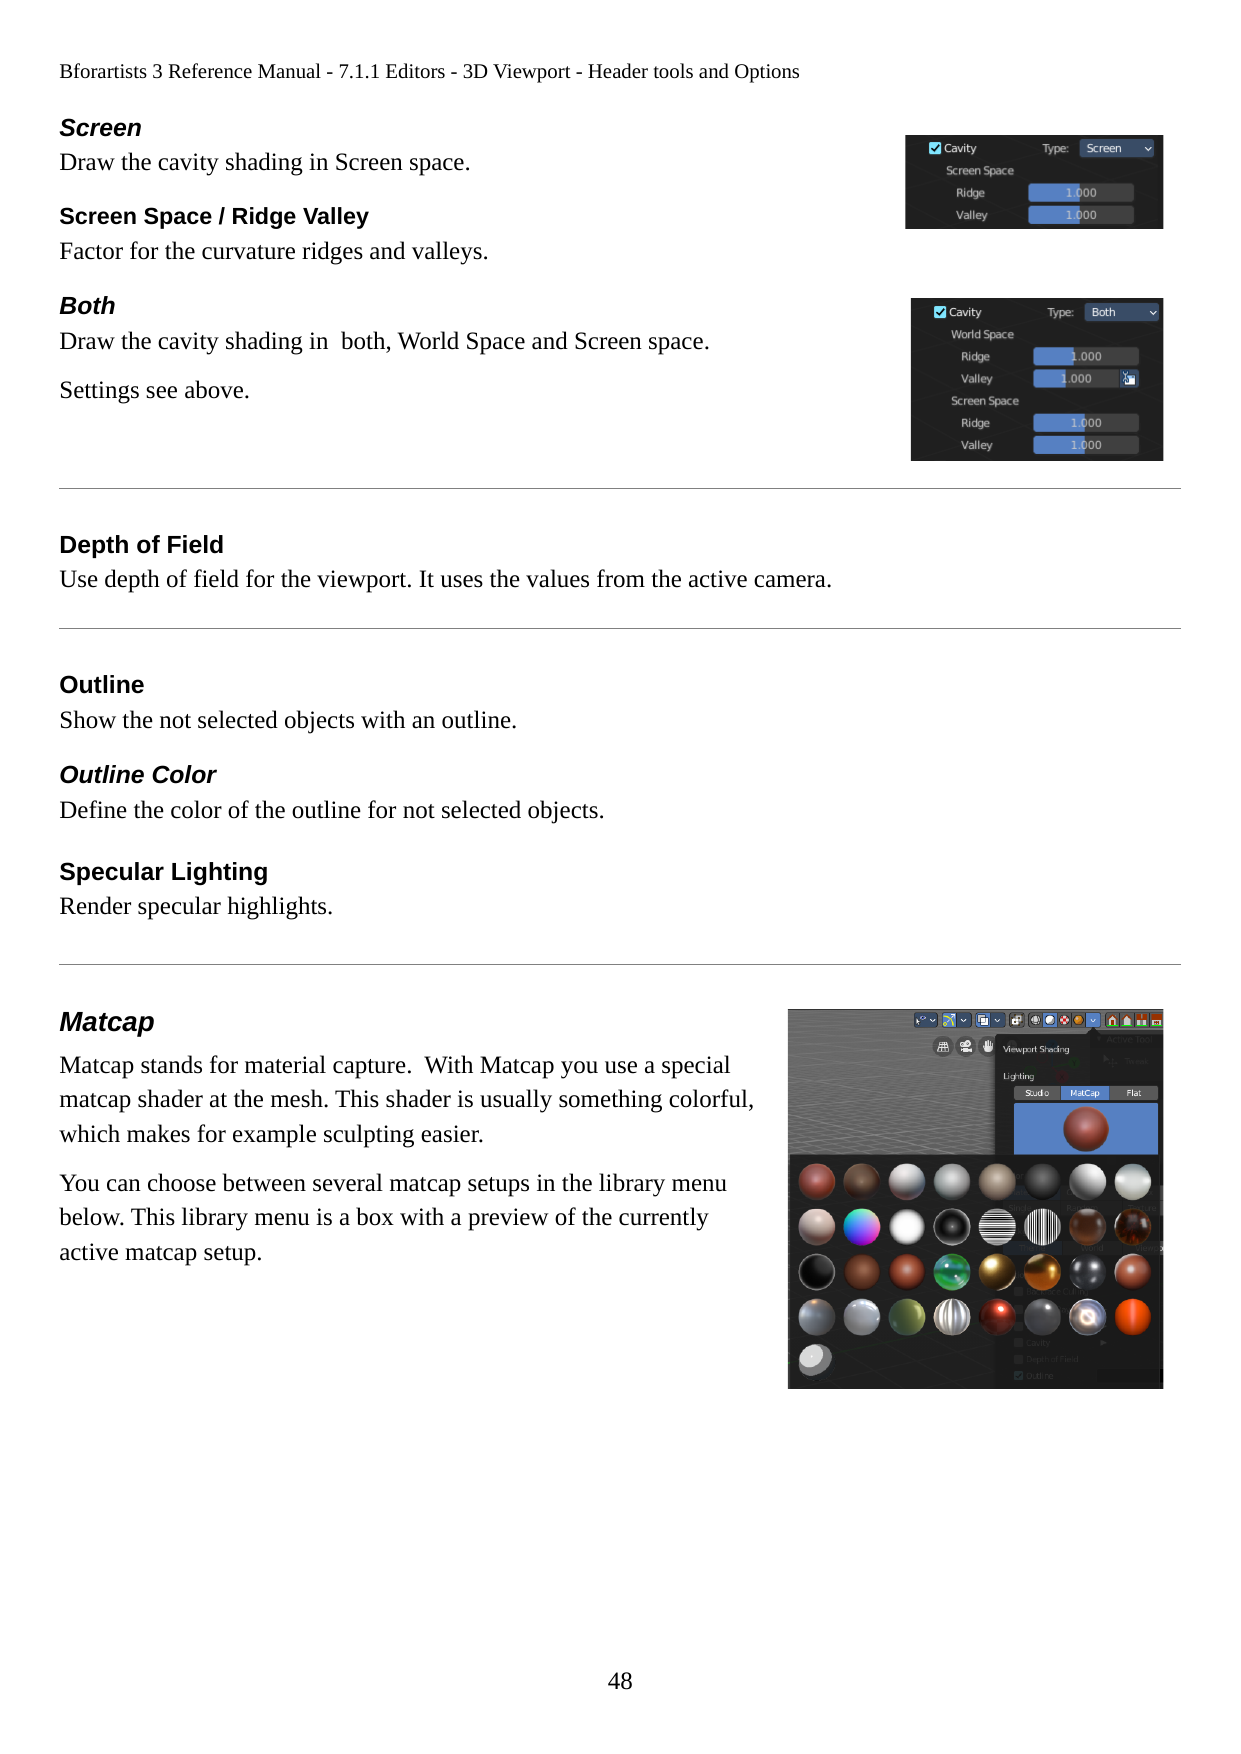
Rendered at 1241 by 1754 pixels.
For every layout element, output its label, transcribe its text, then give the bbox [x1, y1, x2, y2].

subtitle Outline [59, 670, 1181, 699]
subtitle Specular Lighting [59, 857, 1181, 885]
subtitle Both [59, 291, 1181, 319]
text Define the color of the outline for not selected objects. [59, 795, 1181, 824]
subtitle Screen Space / Ridge Valley [59, 203, 905, 229]
text Draw the cavity shading in both, World Space and Screen space. [59, 326, 910, 354]
picture [905, 135, 1164, 229]
text You can choose between several matcap setups in the library menu below. This library menu is a box with a preview of the currently active matcap setup. [59, 1168, 787, 1266]
text Settings see above. [59, 375, 910, 404]
text Draw the cavity shading in Screen space. [59, 147, 905, 176]
subtitle Screen [59, 113, 1181, 141]
text Matcap stands for material capture. With Matcap you use a special matcap shader at the mesh. This shader is usually something colorful, which makes for example sculpting easier. [59, 1050, 787, 1148]
subtitle Depth of Field [59, 530, 1181, 558]
text [1164, 375, 1181, 404]
text Render specular highlights. [59, 891, 1181, 920]
subtitle Matcap [59, 1006, 1181, 1037]
text Show the not selected objects with an outline. [59, 705, 1181, 734]
text Use depth of field for the viewport. It uses the values from the active camera. [59, 564, 1181, 593]
picture [787, 1009, 1164, 1389]
text Factor for the curvature ridges and valleys. [59, 236, 1181, 264]
subtitle Outline Color [59, 760, 1181, 789]
picture [910, 298, 1164, 461]
